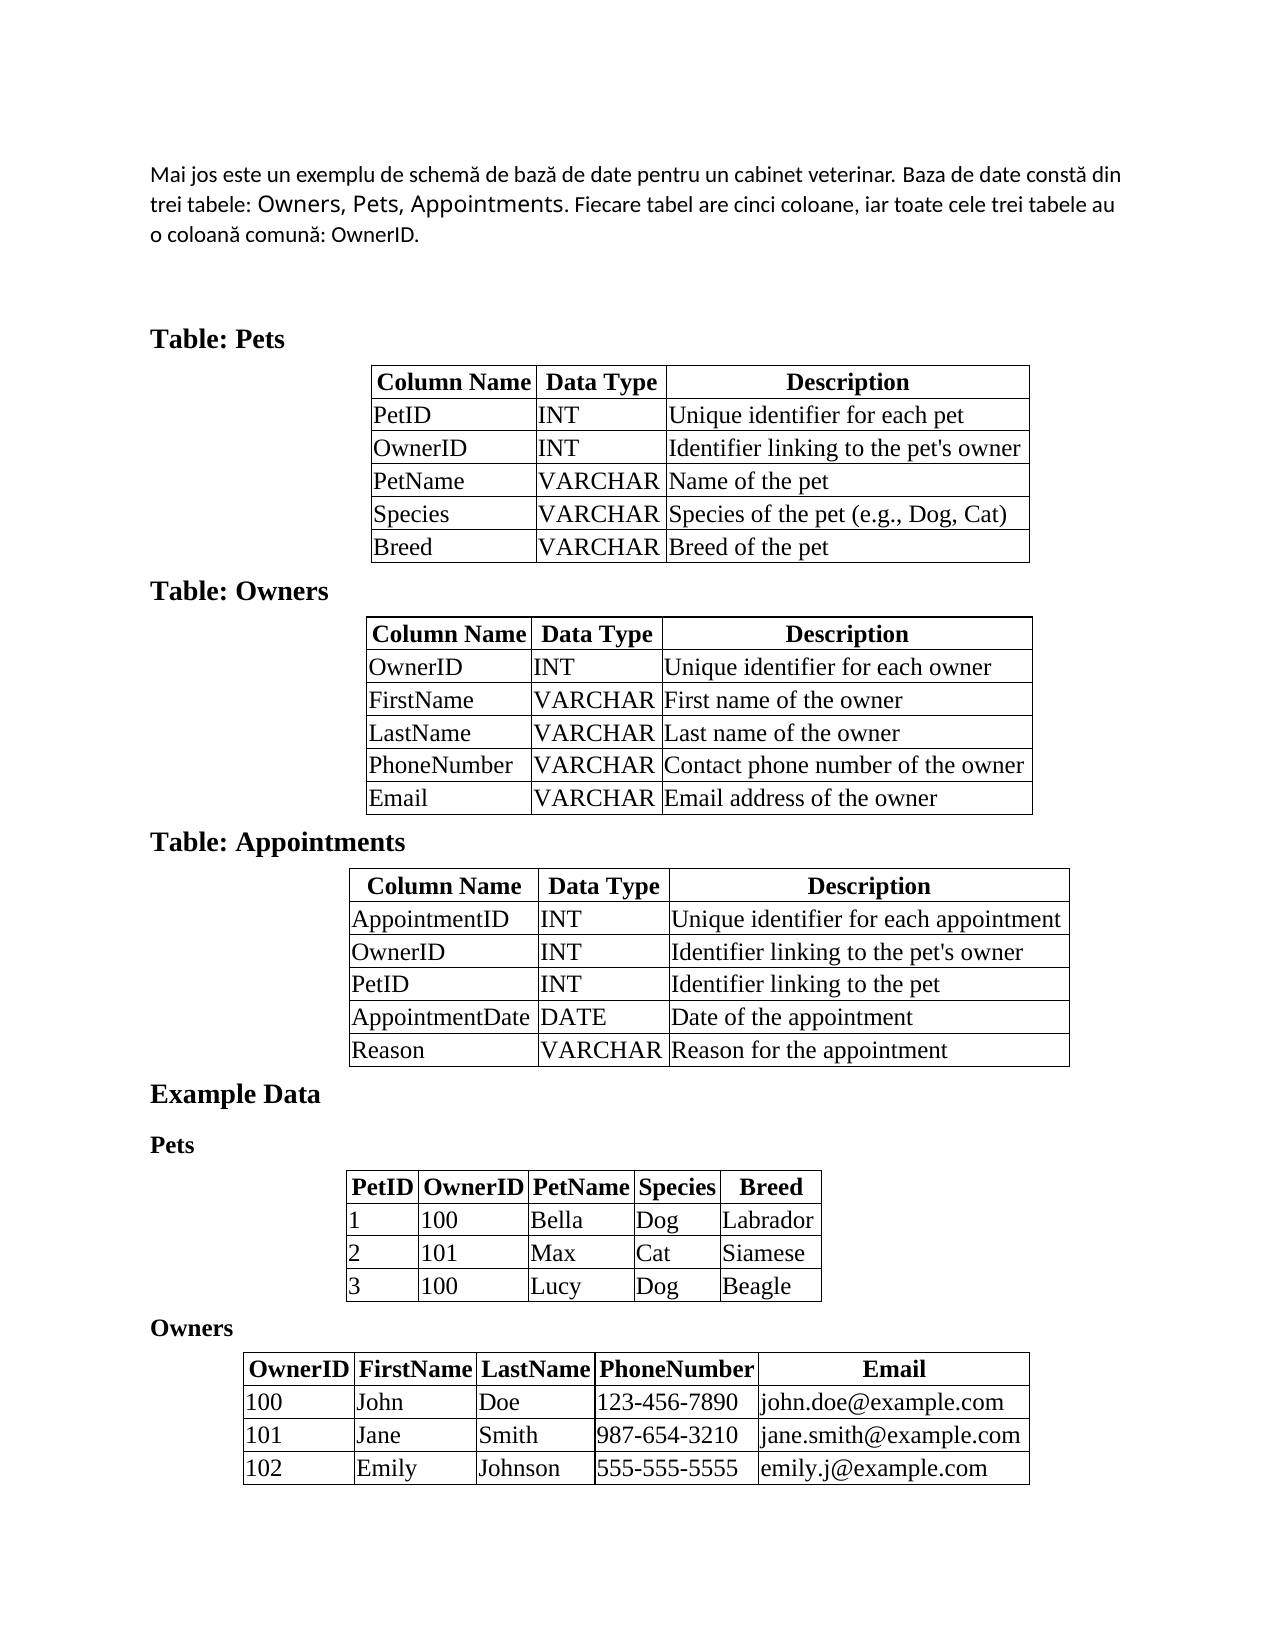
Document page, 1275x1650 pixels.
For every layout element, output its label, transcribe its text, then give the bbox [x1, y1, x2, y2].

subtitle Table: Appointments [150, 825, 1125, 858]
table_cell DATE [539, 1001, 669, 1033]
table_header PhoneNumber [596, 1353, 758, 1385]
table_cell Name of the pet [667, 464, 1029, 496]
table_cell Contact phone number of the owner [663, 749, 1032, 781]
table_header Description [667, 366, 1029, 397]
table_cell Jane [355, 1419, 476, 1451]
table_cell INT [539, 968, 669, 1000]
table_cell Cat [635, 1236, 720, 1268]
table_cell Unique identifier for each appointment [670, 902, 1069, 934]
subtitle Example Data [150, 1077, 1125, 1109]
table_cell VARCHAR [537, 464, 666, 496]
table_header LastName [477, 1353, 594, 1385]
table_cell VARCHAR [532, 683, 662, 715]
table_header Description [663, 618, 1032, 649]
table_cell Smith [477, 1419, 594, 1451]
table_cell Breed [372, 530, 536, 562]
subtitle Owners [150, 1313, 1125, 1341]
table_cell OwnerID [350, 935, 538, 967]
table_cell PetName [372, 464, 536, 496]
table_cell Species of the pet (e.g., Dog, Cat) [667, 497, 1029, 529]
table_header Email [759, 1353, 1029, 1385]
table_header Data Type [537, 366, 666, 397]
table_cell Dog [635, 1269, 720, 1301]
table_cell 100 [244, 1386, 354, 1418]
table_cell Unique identifier for each owner [663, 650, 1032, 682]
table_cell Bella [529, 1204, 634, 1235]
table_cell AppointmentDate [350, 1001, 538, 1033]
table_cell Email [367, 782, 531, 814]
table_cell John [355, 1386, 476, 1418]
table_cell VARCHAR [539, 1034, 669, 1066]
table_cell INT [537, 399, 666, 430]
table_cell Siamese [721, 1236, 821, 1268]
table_header Column Name [367, 618, 531, 649]
table_cell 123-456-7890 [596, 1386, 758, 1418]
table_cell PhoneNumber [367, 749, 531, 781]
table_cell 2 [347, 1236, 418, 1268]
table_cell emily.j@example.com [759, 1452, 1029, 1483]
table_cell Dog [635, 1204, 720, 1235]
table_cell Emily [355, 1452, 476, 1483]
table_cell INT [539, 902, 669, 934]
table_cell 3 [347, 1269, 418, 1301]
table_cell VARCHAR [532, 782, 662, 814]
table_cell 101 [419, 1236, 528, 1268]
table_cell Reason [350, 1034, 538, 1066]
table_cell PetID [372, 399, 536, 430]
table_cell jane.smith@example.com [759, 1419, 1029, 1451]
table_cell Max [529, 1236, 634, 1268]
table_header PetID [347, 1171, 418, 1202]
subtitle Pets [150, 1130, 1125, 1159]
table_header OwnerID [419, 1171, 528, 1202]
table_header Data Type [539, 869, 669, 901]
table_cell INT [532, 650, 662, 682]
table_header PetName [529, 1171, 634, 1202]
table_cell 987-654-3210 [596, 1419, 758, 1451]
subtitle Table: Pets [150, 322, 1125, 354]
table_cell FirstName [367, 683, 531, 715]
subtitle Table: Owners [150, 573, 1125, 606]
table_header Description [670, 869, 1069, 901]
table_cell VARCHAR [532, 716, 662, 748]
table_cell VARCHAR [537, 530, 666, 562]
table_cell Unique identifier for each pet [667, 399, 1029, 430]
table_cell 1 [347, 1204, 418, 1235]
table_cell OwnerID [367, 650, 531, 682]
table_header Data Type [532, 618, 662, 649]
table_cell Beagle [721, 1269, 821, 1301]
table_cell 555-555-5555 [596, 1452, 758, 1483]
table_cell Email address of the owner [663, 782, 1032, 814]
table_cell Labrador [721, 1204, 821, 1235]
table_cell AppointmentID [350, 902, 538, 934]
table_cell INT [537, 431, 666, 463]
table_cell Identifier linking to the pet [670, 968, 1069, 1000]
table_cell Lucy [529, 1269, 634, 1301]
table_cell First name of the owner [663, 683, 1032, 715]
table_header Breed [721, 1171, 821, 1202]
table_header OwnerID [244, 1353, 354, 1385]
subtitle Mai jos este un exemplu de schemă de bază de date pentru un cabinet veterinar. Baza de date constă din trei tabele: Owners, Pets, Appointments. Fiecare tabel are cinci coloane, iar toate cele trei tabele au o coloană comună: OwnerID. [150, 160, 1125, 248]
table_cell OwnerID [372, 431, 536, 463]
table_cell 101 [244, 1419, 354, 1451]
table_cell 100 [419, 1204, 528, 1235]
table_cell Reason for the appointment [670, 1034, 1069, 1066]
table_cell INT [539, 935, 669, 967]
table_header Column Name [372, 366, 536, 397]
table_cell VARCHAR [532, 749, 662, 781]
table_cell Last name of the owner [663, 716, 1032, 748]
table_header FirstName [355, 1353, 476, 1385]
table_cell Johnson [477, 1452, 594, 1483]
table_cell Breed of the pet [667, 530, 1029, 562]
table_cell Identifier linking to the pet's owner [667, 431, 1029, 463]
table_cell Date of the appointment [670, 1001, 1069, 1033]
table_header Species [635, 1171, 720, 1202]
table_cell Doe [477, 1386, 594, 1418]
table_cell john.doe@example.com [759, 1386, 1029, 1418]
table_cell 102 [244, 1452, 354, 1483]
table_cell VARCHAR [537, 497, 666, 529]
table_cell PetID [350, 968, 538, 1000]
table_header Column Name [350, 869, 538, 901]
table_cell Species [372, 497, 536, 529]
table_cell LastName [367, 716, 531, 748]
table_cell Identifier linking to the pet's owner [670, 935, 1069, 967]
table_cell 100 [419, 1269, 528, 1301]
